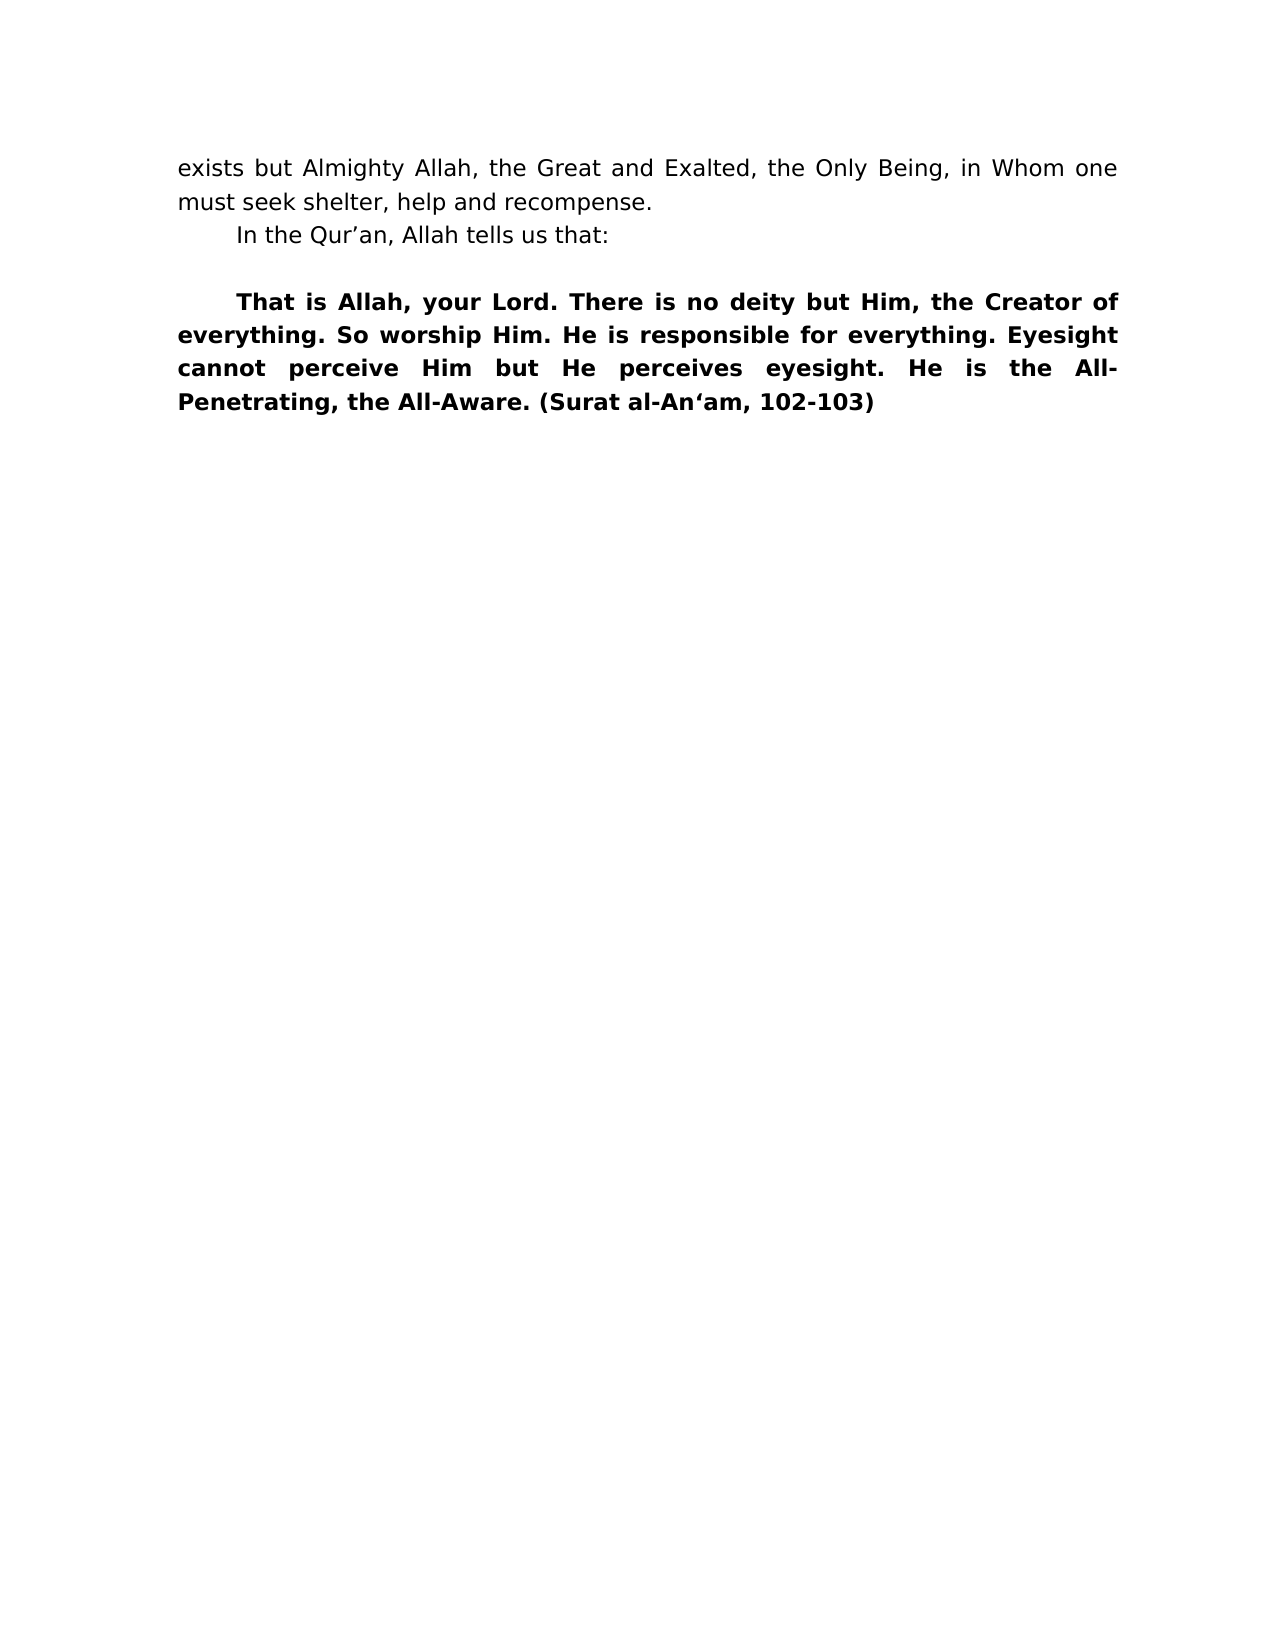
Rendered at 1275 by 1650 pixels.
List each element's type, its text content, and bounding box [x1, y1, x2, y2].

text In the Qur’an, Allah tells us that: [177, 217, 1119, 250]
text That is Allah, your Lord. There is no deity but Him, the Creator of everything. So worship Him. He is responsible for everything. Eyesight cannot perceive Him but He perceives eyesight. He is the All-Penetrating, the All-Aware. (Surat al-An‘am, 102-103) [177, 283, 1119, 417]
text exists but Almighty Allah, the Great and Exalted, the Only Being, in Whom one must seek shelter, help and recompense. [177, 150, 1119, 217]
